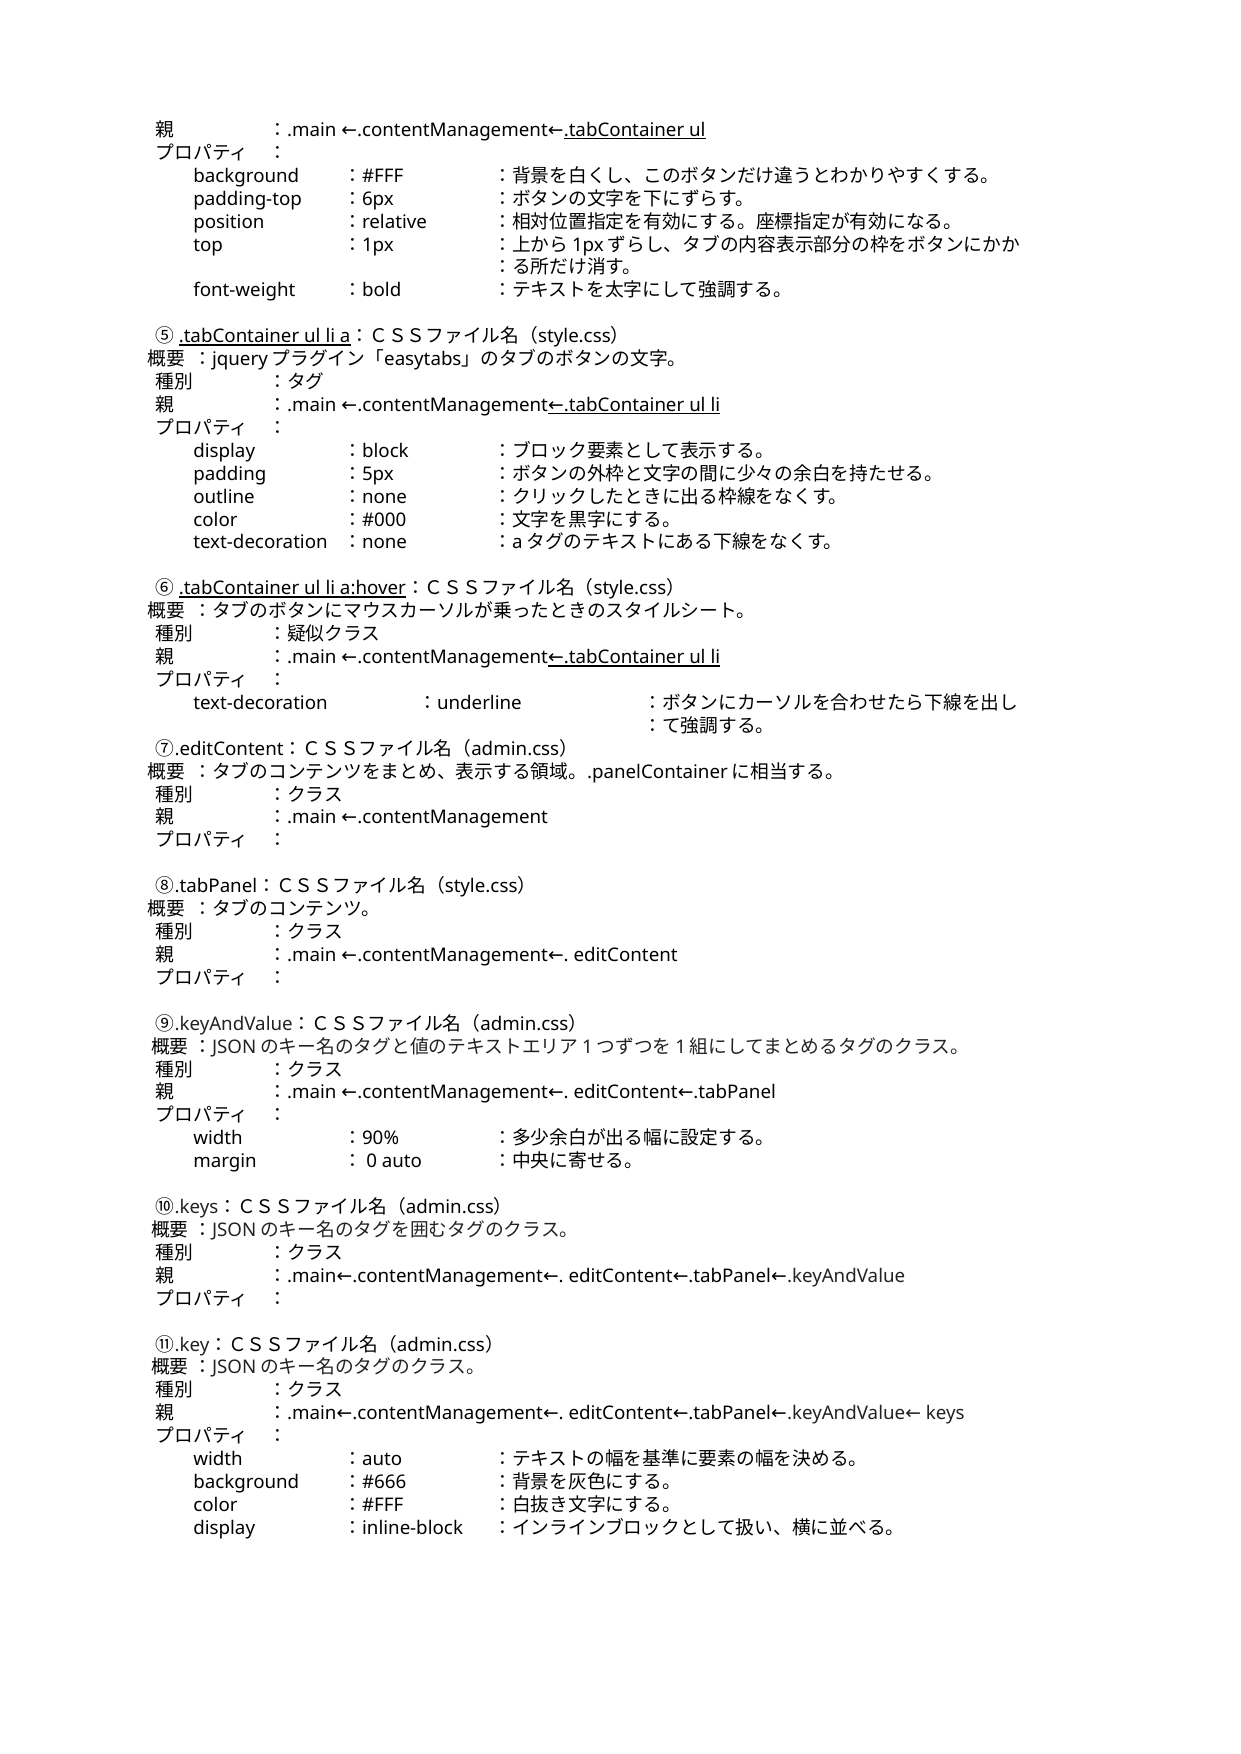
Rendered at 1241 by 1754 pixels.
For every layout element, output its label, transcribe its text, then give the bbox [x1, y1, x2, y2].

text 種別 ：クラス [118, 920, 1122, 943]
text 種別 ：タグ [118, 370, 1122, 393]
text ⑪.key：ＣＳＳファイル名（admin.css） [118, 1333, 1122, 1356]
text 親 ：.main ←.contentManagement [118, 806, 1122, 828]
text プロパティ ： [118, 1103, 1122, 1126]
text 親 ：.main ←.contentManagement←. editContent [118, 943, 1122, 966]
text 種別 ：クラス [118, 1058, 1122, 1081]
text color ：#FFF ：白抜き文字にする。 [118, 1493, 1122, 1516]
text プロパティ ： [118, 668, 1122, 691]
text プロパティ ： [118, 416, 1122, 439]
text 概要 ：JSONのキー名のタグのクラス。 [118, 1356, 1122, 1378]
text padding ：5px ：ボタンの外枠と文字の間に少々の余白を持たせる。 [118, 462, 1122, 485]
text プロパティ ： [118, 828, 1122, 851]
text プロパティ ： [118, 141, 1122, 164]
text outline ：none ：クリックしたときに出る枠線をなくす。 [118, 485, 1122, 508]
text 概要 ：JSONのキー名のタグを囲むタグのクラス。 [118, 1218, 1122, 1241]
text width ：90% ：多少余白が出る幅に設定する。 [118, 1126, 1122, 1149]
text 種別 ：疑似クラス [118, 622, 1122, 645]
text 親 ：.main ←.contentManagement←.tabContainer ul li [118, 645, 1122, 668]
text 親 ：.main ←.contentManagement←.tabContainer ul li [118, 393, 1122, 416]
text position ：relative ：相対位置指定を有効にする。座標指定が有効になる。 [118, 210, 1122, 233]
text ⑩.keys：ＣＳＳファイル名（admin.css） [118, 1195, 1122, 1218]
text 概要 ：タブのコンテンツをまとめ、表示する領域。.panelContainerに相当する。 [118, 760, 1122, 783]
text 概要 ：jqueryプラグイン「easytabs」のタブのボタンの文字。 [118, 347, 1122, 370]
text 親 ：.main ←.contentManagement←.tabContainer ul [118, 118, 1122, 141]
text background ：#FFF ：背景を白くし、このボタンだけ違うとわかりやすくする。 [118, 164, 1122, 187]
text display ：inline-block ：インラインブロックとして扱い、横に並べる。 [118, 1516, 1122, 1539]
text プロパティ ： [118, 966, 1122, 989]
text ⑧.tabPanel：ＣＳＳファイル名（style.css） [118, 874, 1122, 897]
text width ：auto ：テキストの幅を基準に要素の幅を決める。 [118, 1447, 1122, 1470]
text font-weight ：bold ：テキストを太字にして強調する。 [118, 278, 1122, 301]
text color ：#000 ：文字を黒字にする。 [118, 508, 1122, 531]
text ⑤ .tabContainer ul li a：ＣＳＳファイル名（style.css） [118, 324, 1122, 347]
text 種別 ：クラス [118, 1241, 1122, 1264]
text ⑥ .tabContainer ul li a:hover：ＣＳＳファイル名（style.css） [118, 576, 1122, 599]
text text-decoration ：none ：aタグのテキストにある下線をなくす。 [118, 531, 1122, 553]
text プロパティ ： [118, 1424, 1122, 1447]
text ：る所だけ消す。 [118, 256, 1122, 278]
text ⑦.editContent：ＣＳＳファイル名（admin.css） [118, 737, 1122, 760]
text 種別 ：クラス [118, 1378, 1122, 1401]
text text-decoration ：underline ：ボタンにカーソルを合わせたら下線を出し [118, 691, 1122, 714]
text 概要 ：JSONのキー名のタグと値のテキストエリア1つずつを1組にしてまとめるタグのクラス。 [118, 1035, 1122, 1058]
text display ：block ：ブロック要素として表示する。 [118, 439, 1122, 462]
text 概要 ：タブのボタンにマウスカーソルが乗ったときのスタイルシート。 [118, 599, 1122, 622]
text 親 ：.main←.contentManagement←. editContent←.tabPanel←.keyAndValue← keys [118, 1401, 1122, 1424]
text ：て強調する。 [118, 714, 1122, 737]
text 親 ：.main←.contentManagement←. editContent←.tabPanel←.keyAndValue [118, 1264, 1122, 1287]
text padding-top ：6px ：ボタンの文字を下にずらす。 [118, 187, 1122, 210]
text プロパティ ： [118, 1287, 1122, 1310]
text 種別 ：クラス [118, 783, 1122, 806]
text top ：1px ：上から1pxずらし、タブの内容表示部分の枠をボタンにかか [118, 233, 1122, 256]
text 概要 ：タブのコンテンツ。 [118, 897, 1122, 920]
text ⑨.keyAndValue：ＣＳＳファイル名（admin.css） [118, 1012, 1122, 1035]
text margin ： 0 auto ：中央に寄せる。 [118, 1149, 1122, 1172]
text 親 ：.main ←.contentManagement←. editContent←.tabPanel [118, 1081, 1122, 1103]
text background ：#666 ：背景を灰色にする。 [118, 1470, 1122, 1493]
